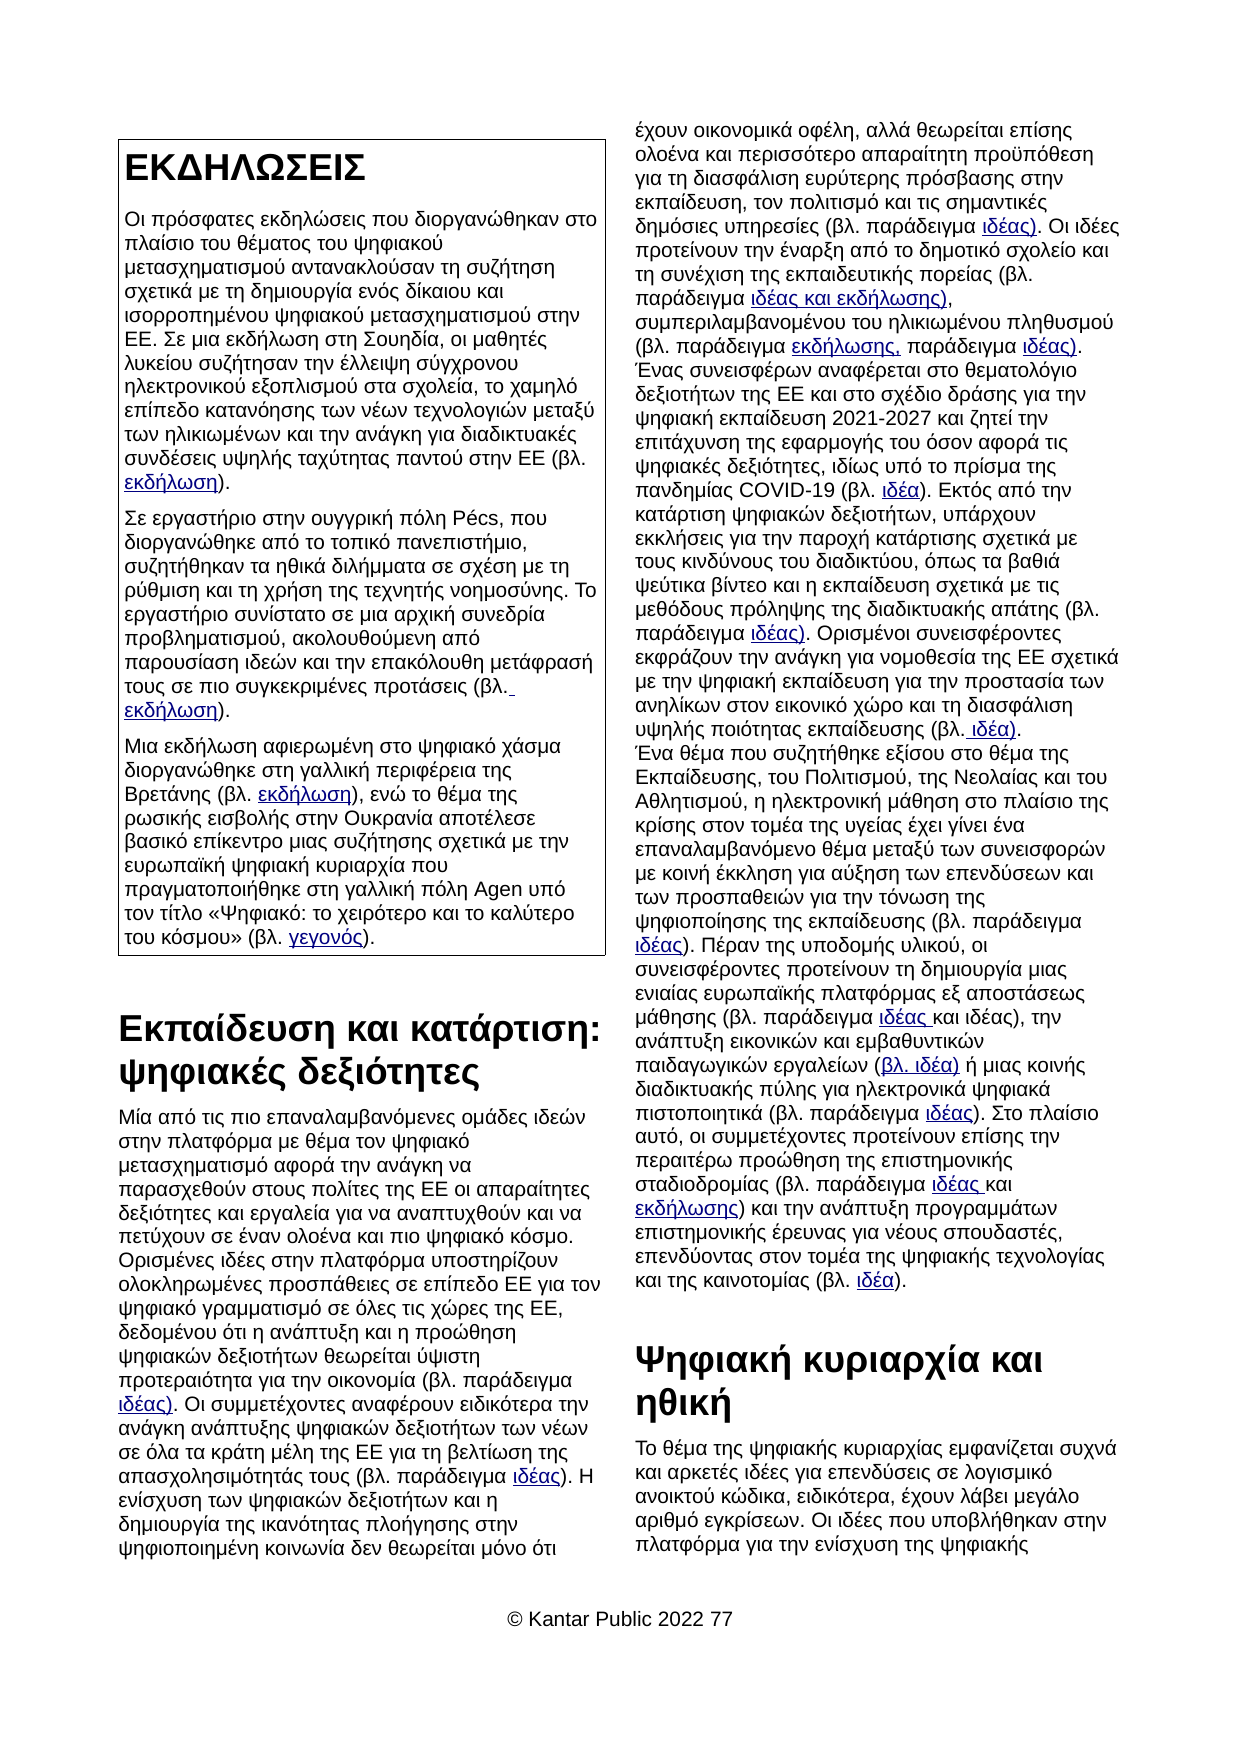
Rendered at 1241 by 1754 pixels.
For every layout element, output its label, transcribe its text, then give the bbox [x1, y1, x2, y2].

subtitle Εκπαίδευση και κατάρτιση: ψηφιακές δεξιότητες [118, 1006, 605, 1092]
text Ένα θέμα που συζητήθηκε εξίσου στο θέμα της Εκπαίδευσης, του Πολιτισμού, της Νεολαίας και του Αθλητισμού, η ηλεκτρονική μάθηση στο πλαίσιο της κρίσης στον τομέα της υγείας έχει γίνει ένα επαναλαμβανόμενο θέμα μεταξύ των συνεισφορών με κοινή έκκληση για αύξηση των επενδύσεων και των προσπαθειών για την τόνωση της ψηφιοποίησης της εκπαίδευσης (βλ. παράδειγμα ιδέας). Πέραν της υποδομής υλικού, οι συνεισφέροντες προτείνουν τη δημιουργία μιας ενιαίας ευρωπαϊκής πλατφόρμας εξ αποστάσεως μάθησης (βλ. παράδειγμα ιδέας και ιδέας), την ανάπτυξη εικονικών και εμβαθυντικών παιδαγωγικών εργαλείων (βλ. ιδέα) ή μιας κοινής διαδικτυακής πύλης για ηλεκτρονικά ψηφιακά πιστοποιητικά (βλ. παράδειγμα ιδέας). Στο πλαίσιο αυτό, οι συμμετέχοντες προτείνουν επίσης την περαιτέρω προώθηση της επιστημονικής σταδιοδρομίας (βλ. παράδειγμα ιδέας και εκδήλωσης) και την ανάπτυξη προγραμμάτων επιστημονικής έρευνας για νέους σπουδαστές, επενδύοντας στον τομέα της ψηφιακής τεχνολογίας και της καινοτομίας (βλ. ιδέα). [635, 741, 1122, 1292]
text Μια εκδήλωση αφιερωμένη στο ψηφιακό χάσμα διοργανώθηκε στη γαλλική περιφέρεια της Βρετάνης (βλ. εκδήλωση), ενώ το θέμα της ρωσικής εισβολής στην Ουκρανία αποτέλεσε βασικό επίκεντρο μιας συζήτησης σχετικά με την ευρωπαϊκή ψηφιακή κυριαρχία που πραγματοποιήθηκε στη γαλλική πόλη Agen υπό τον τίτλο «Ψηφιακό: το χειρότερο και το καλύτερο του κόσμου» (βλ. γεγονός). [119, 727, 605, 955]
text έχουν οικονομικά οφέλη, αλλά θεωρείται επίσης ολοένα και περισσότερο απαραίτητη προϋπόθεση για τη διασφάλιση ευρύτερης πρόσβασης στην εκπαίδευση, τον πολιτισμό και τις σημαντικές δημόσιες υπηρεσίες (βλ. παράδειγμα ιδέας). Οι ιδέες προτείνουν την έναρξη από το δημοτικό σχολείο και τη συνέχιση της εκπαιδευτικής πορείας (βλ. παράδειγμα ιδέας και εκδήλωσης), συμπεριλαμβανομένου του ηλικιωμένου πληθυσμού (βλ. παράδειγμα εκδήλωσης, παράδειγμα ιδέας). Ένας συνεισφέρων αναφέρεται στο θεματολόγιο δεξιοτήτων της ΕΕ και στο σχέδιο δράσης για την ψηφιακή εκπαίδευση 2021-2027 και ζητεί την επιτάχυνση της εφαρμογής του όσον αφορά τις ψηφιακές δεξιότητες, ιδίως υπό το πρίσμα της πανδημίας COVID-19 (βλ. ιδέα). Εκτός από την κατάρτιση ψηφιακών δεξιοτήτων, υπάρχουν εκκλήσεις για την παροχή κατάρτισης σχετικά με τους κινδύνους του διαδικτύου, όπως τα βαθιά ψεύτικα βίντεο και η εκπαίδευση σχετικά με τις μεθόδους πρόληψης της διαδικτυακής απάτης (βλ. παράδειγμα ιδέας). Ορισμένοι συνεισφέροντες εκφράζουν την ανάγκη για νομοθεσία της ΕΕ σχετικά με την ψηφιακή εκπαίδευση για την προστασία των ανηλίκων στον εικονικό χώρο και τη διασφάλιση υψηλής ποιότητας εκπαίδευσης (βλ. ιδέα). [635, 118, 1122, 741]
text Σε εργαστήριο στην ουγγρική πόλη Pécs, που διοργανώθηκε από το τοπικό πανεπιστήμιο, συζητήθηκαν τα ηθικά διλήμματα σε σχέση με τη ρύθμιση και τη χρήση της τεχνητής νοημοσύνης. Το εργαστήριο συνίστατο σε μια αρχική συνεδρία προβληματισμού, ακολουθούμενη από παρουσίαση ιδεών και την επακόλουθη μετάφρασή τους σε πιο συγκεκριμένες προτάσεις (βλ. εκδήλωση). [119, 500, 605, 722]
subtitle ΕΚΔΗΛΩΣΕΙΣ [119, 140, 605, 188]
text Το θέμα της ψηφιακής κυριαρχίας εμφανίζεται συχνά και αρκετές ιδέες για επενδύσεις σε λογισμικό ανοικτού κώδικα, ειδικότερα, έχουν λάβει μεγάλο αριθμό εγκρίσεων. Οι ιδέες που υποβλήθηκαν στην πλατφόρμα για την ενίσχυση της ψηφιακής [635, 1436, 1122, 1555]
text Μία από τις πιο επαναλαμβανόμενες ομάδες ιδεών στην πλατφόρμα με θέμα τον ψηφιακό μετασχηματισμό αφορά την ανάγκη να παρασχεθούν στους πολίτες της ΕΕ οι απαραίτητες δεξιότητες και εργαλεία για να αναπτυχθούν και να πετύχουν σε έναν ολοένα και πιο ψηφιακό κόσμο. Ορισμένες ιδέες στην πλατφόρμα υποστηρίζουν ολοκληρωμένες προσπάθειες σε επίπεδο ΕΕ για τον ψηφιακό γραμματισμό σε όλες τις χώρες της ΕΕ, δεδομένου ότι η ανάπτυξη και η προώθηση ψηφιακών δεξιοτήτων θεωρείται ύψιστη προτεραιότητα για την οικονομία (βλ. παράδειγμα ιδέας). Οι συμμετέχοντες αναφέρουν ειδικότερα την ανάγκη ανάπτυξης ψηφιακών δεξιοτήτων των νέων σε όλα τα κράτη μέλη της ΕΕ για τη βελτίωση της απασχολησιμότητάς τους (βλ. παράδειγμα ιδέας). Η ενίσχυση των ψηφιακών δεξιοτήτων και η δημιουργία της ικανότητας πλοήγησης στην ψηφιοποιημένη κοινωνία δεν θεωρείται μόνο ότι [118, 1104, 605, 1560]
subtitle Ψηφιακή κυριαρχία και ηθική [635, 1337, 1122, 1423]
text Οι πρόσφατες εκδηλώσεις που διοργανώθηκαν στο πλαίσιο του θέματος του ψηφιακού μετασχηματισμού αντανακλούσαν τη συζήτηση σχετικά με τη δημιουργία ενός δίκαιου και ισορροπημένου ψηφιακού μετασχηματισμού στην ΕΕ. Σε μια εκδήλωση στη Σουηδία, οι μαθητές λυκείου συζήτησαν την έλλειψη σύγχρονου ηλεκτρονικού εξοπλισμού στα σχολεία, το χαμηλό επίπεδο κατανόησης των νέων τεχνολογιών μεταξύ των ηλικιωμένων και την ανάγκη για διαδικτυακές συνδέσεις υψηλής ταχύτητας παντού στην ΕΕ (βλ. εκδήλωση). [119, 201, 605, 494]
